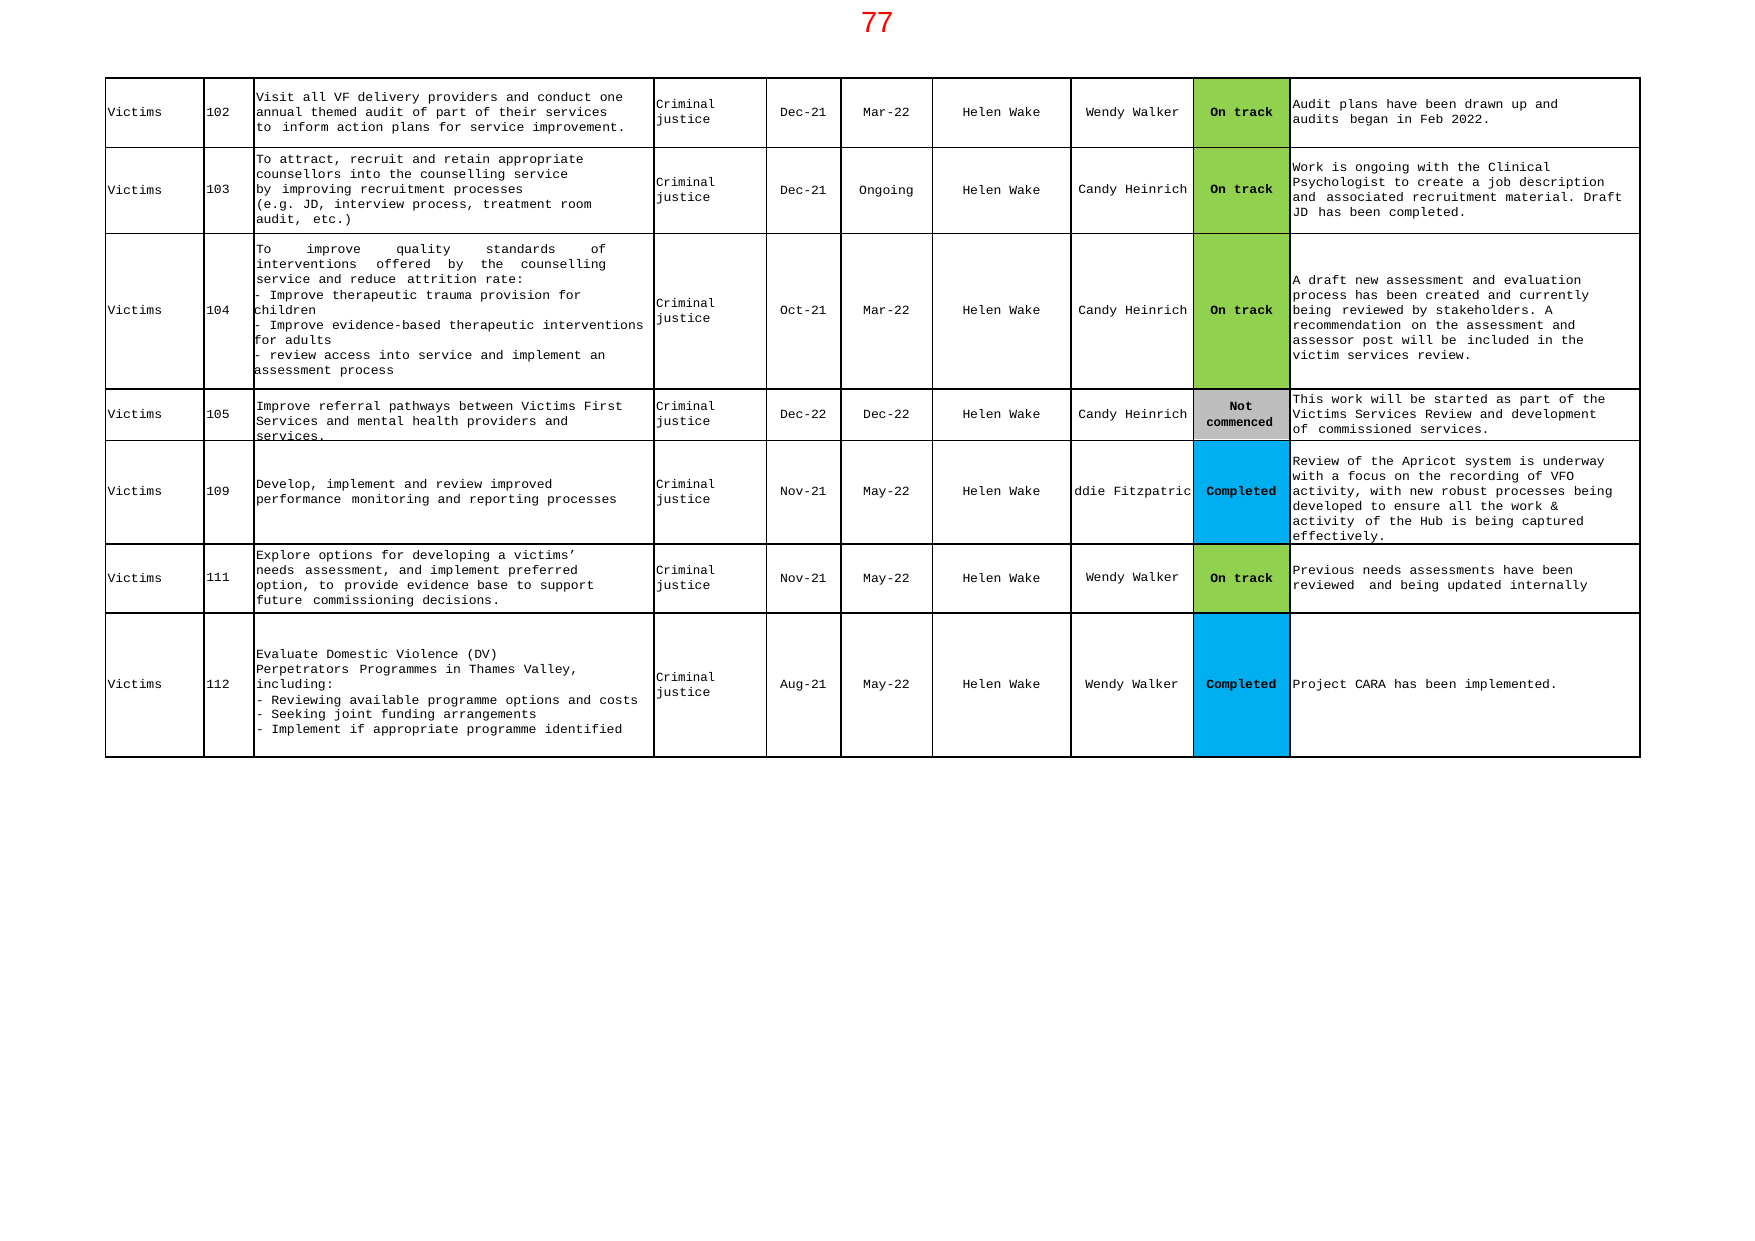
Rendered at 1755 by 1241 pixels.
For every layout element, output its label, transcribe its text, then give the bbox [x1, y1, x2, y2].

table_cell Work is ongoing with the Clinical Psychologist to create a job description and associated recruitment material. Draft JD has been completed. [1291, 148, 1639, 233]
table_cell Victims [106, 390, 203, 439]
table_cell Victims [106, 614, 203, 756]
table_cell Evaluate Domestic Violence (DV) Perpetrators Programmes in Thames Valley, including: Reviewing available programme options and costs Seeking joint funding arrangements Implement if appropriate programme identified [255, 614, 653, 756]
table_cell This work will be started as part of the Victims Services Review and development of commissioned services. [1291, 390, 1639, 439]
table_cell Completed [1194, 614, 1289, 756]
table_cell Criminal justice [655, 234, 766, 388]
table_cell Criminal justice [655, 441, 766, 543]
table_cell Not commenced [1194, 390, 1289, 439]
table_cell Nov-21 [767, 441, 840, 543]
table_header Mar-22 [842, 79, 932, 146]
table_header Visit all VF delivery providers and conduct one annual themed audit of part of their services to inform action plans for service improvement. [255, 79, 653, 146]
table_header Audit plans have been drawn up and audits began in Feb 2022. [1291, 79, 1639, 146]
table_cell 111 [205, 545, 253, 612]
table_cell May-22 [842, 614, 932, 756]
table_cell Helen Wake [933, 441, 1070, 543]
table_cell Criminal justice [655, 545, 766, 612]
table_cell Candy Heinrich [1072, 234, 1193, 388]
table_cell Oct-21 [767, 234, 840, 388]
table_cell Nov-21 [767, 545, 840, 612]
table_cell Victims [106, 441, 203, 543]
table_cell ddie Fitzpatric [1072, 441, 1193, 543]
table_cell Wendy Walker [1072, 545, 1193, 612]
table_cell Helen Wake [933, 148, 1070, 233]
table_cell May-22 [842, 441, 932, 543]
table_cell 103 [205, 148, 253, 233]
table_cell Dec-22 [842, 390, 932, 439]
table_header On track [1194, 79, 1289, 146]
table_cell Criminal justice [655, 148, 766, 233]
table_cell Helen Wake [933, 545, 1070, 612]
table_header Wendy Walker [1072, 79, 1193, 146]
table_cell Victims [106, 545, 203, 612]
table_header Helen Wake [933, 79, 1070, 146]
table_cell 109 [205, 441, 253, 543]
table_cell Dec-21 [767, 148, 840, 233]
subtitle 77 [859, 5, 895, 39]
table_cell Candy Heinrich [1072, 390, 1193, 439]
table_cell Criminal justice [655, 390, 766, 439]
table_cell Wendy Walker [1072, 614, 1193, 756]
table_cell Explore options for developing a victims’ needs assessment, and implement preferred option, to provide evidence base to support future commissioning decisions. [255, 545, 653, 612]
table_cell Victims [106, 234, 203, 388]
table_header 102 [205, 79, 253, 146]
table_cell Improve referral pathways between Victims First Services and mental health providers and services. [255, 390, 653, 439]
table_cell 105 [205, 390, 253, 439]
table_cell Helen Wake [933, 390, 1070, 439]
table_cell Previous needs assessments have been reviewed and being updated internally [1291, 545, 1639, 612]
table_cell Completed [1194, 441, 1289, 543]
table_cell Candy Heinrich [1072, 148, 1193, 233]
table_header Criminal justice [655, 79, 766, 146]
table_cell 104 [205, 234, 253, 388]
table_cell Helen Wake [933, 614, 1070, 756]
table_header Dec-21 [767, 79, 840, 146]
table_cell 112 [205, 614, 253, 756]
table_cell Criminal justice [655, 614, 766, 756]
table_cell Aug-21 [767, 614, 840, 756]
table_cell To improve quality standards of interventions offered by the counselling service and reduce attrition rate: Improve therapeutic trauma provision for children Improve evidence-based therapeutic interventions for adults review access into service and implement an assessment process [255, 234, 653, 388]
table_cell Mar-22 [842, 234, 932, 388]
table_cell Project CARA has been implemented. [1291, 614, 1639, 756]
table_cell May-22 [842, 545, 932, 612]
table_cell To attract, recruit and retain appropriate counsellors into the counselling service by improving recruitment processes (e.g. JD, interview process, treatment room audit, etc.) [255, 148, 653, 233]
table_cell Helen Wake [933, 234, 1070, 388]
table_cell A draft new assessment and evaluation process has been created and currently being reviewed by stakeholders. A recommendation on the assessment and assessor post will be included in the victim services review. [1291, 234, 1639, 388]
table_cell On track [1194, 545, 1289, 612]
table_header Victims [106, 79, 203, 146]
table_cell On track [1194, 234, 1289, 388]
table_cell Dec-22 [767, 390, 840, 439]
table_cell Victims [106, 148, 203, 233]
table_cell On track [1194, 148, 1289, 233]
table_cell Develop, implement and review improved performance monitoring and reporting processes [255, 441, 653, 543]
table_cell Ongoing [842, 148, 932, 233]
table_cell Review of the Apricot system is underway with a focus on the recording of VFO activity, with new robust processes being developed to ensure all the work & activity of the Hub is being captured effectively. [1291, 441, 1639, 543]
